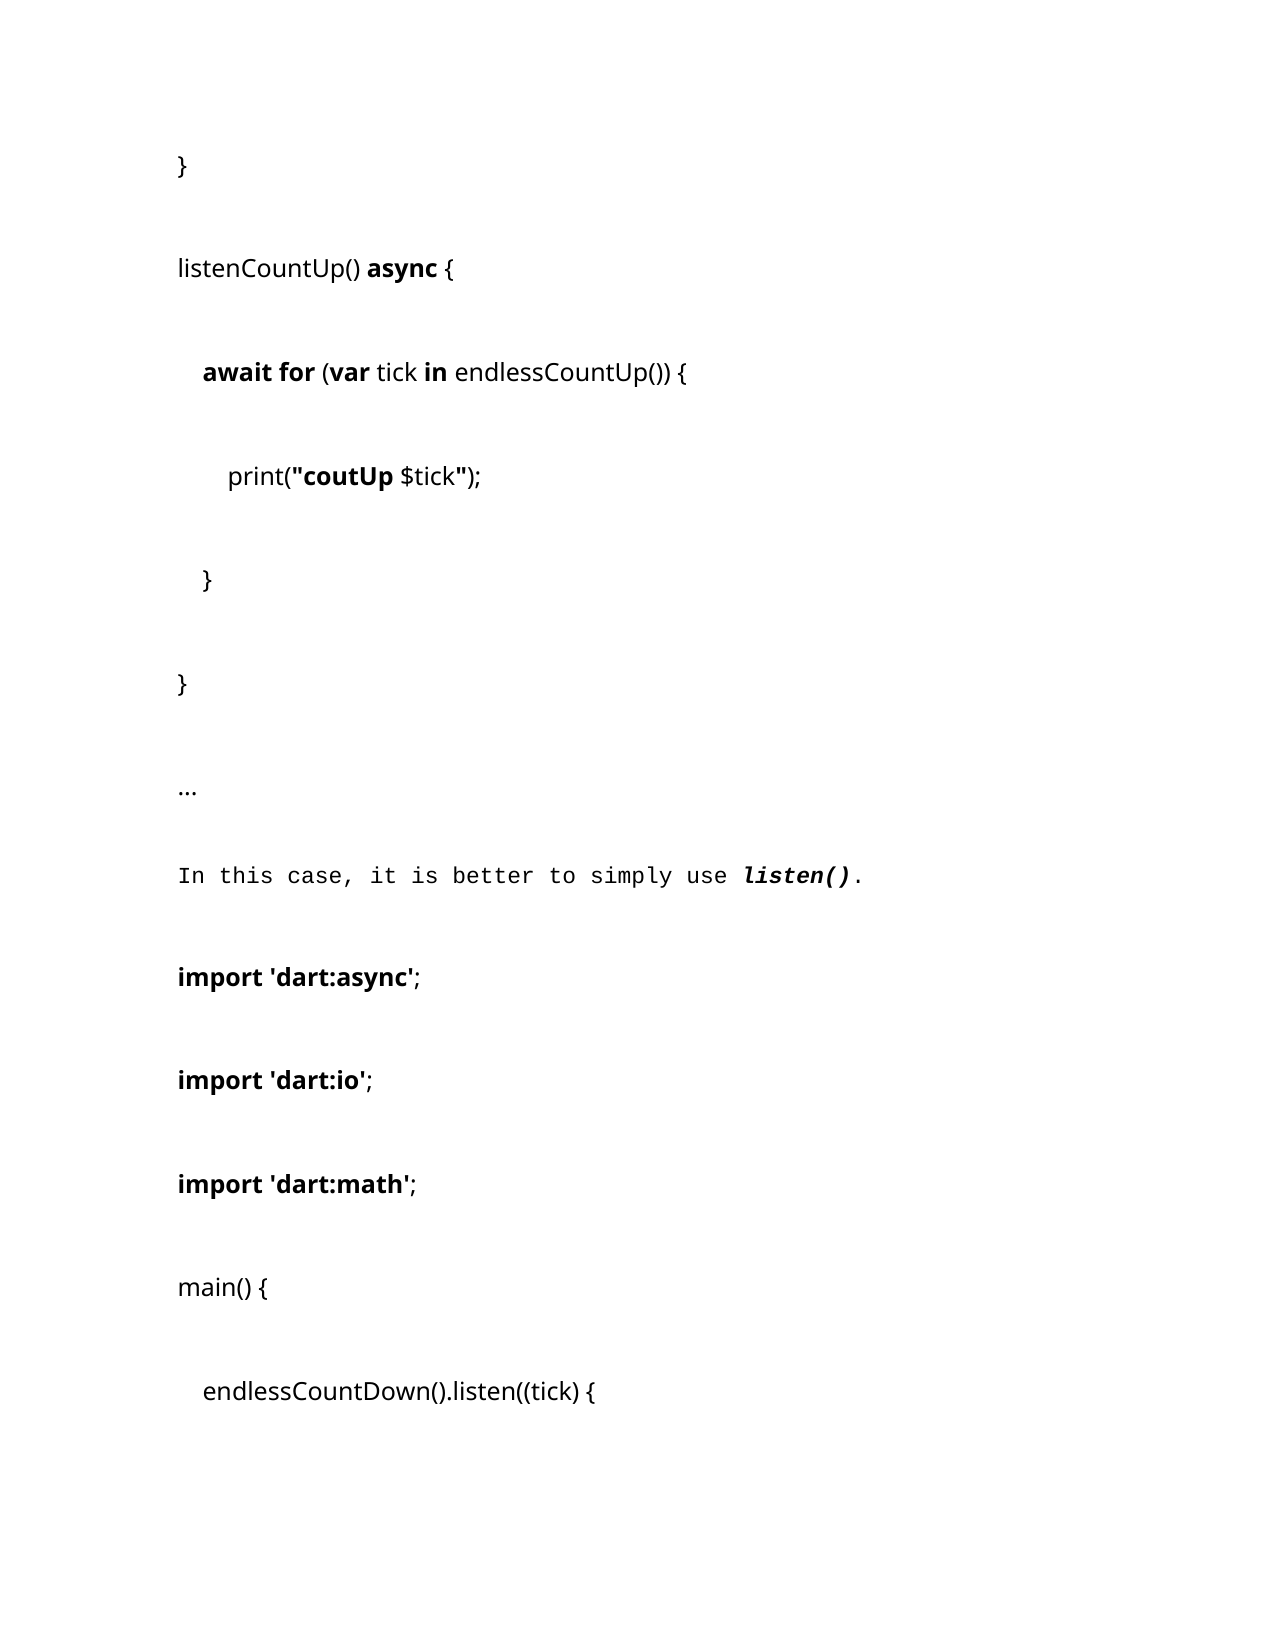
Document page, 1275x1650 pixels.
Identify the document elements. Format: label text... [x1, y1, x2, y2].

text listenCountUp() async { [177, 251, 1098, 285]
text import 'dart:io'; [177, 1063, 1098, 1097]
text endlessCountDown().listen((tick) { [177, 1374, 1098, 1408]
text In this case, it is better to simply use listen(). [177, 864, 1098, 891]
text import 'dart:math'; [177, 1167, 1098, 1201]
text print("coutUp $tick"); [177, 458, 1098, 492]
text } [177, 562, 1098, 596]
text } [177, 665, 1098, 699]
text import 'dart:async'; [177, 959, 1098, 993]
text main() { [177, 1270, 1098, 1304]
text ... [177, 769, 1098, 803]
text } [177, 148, 1098, 182]
text await for (var tick in endlessCountUp()) { [177, 355, 1098, 389]
